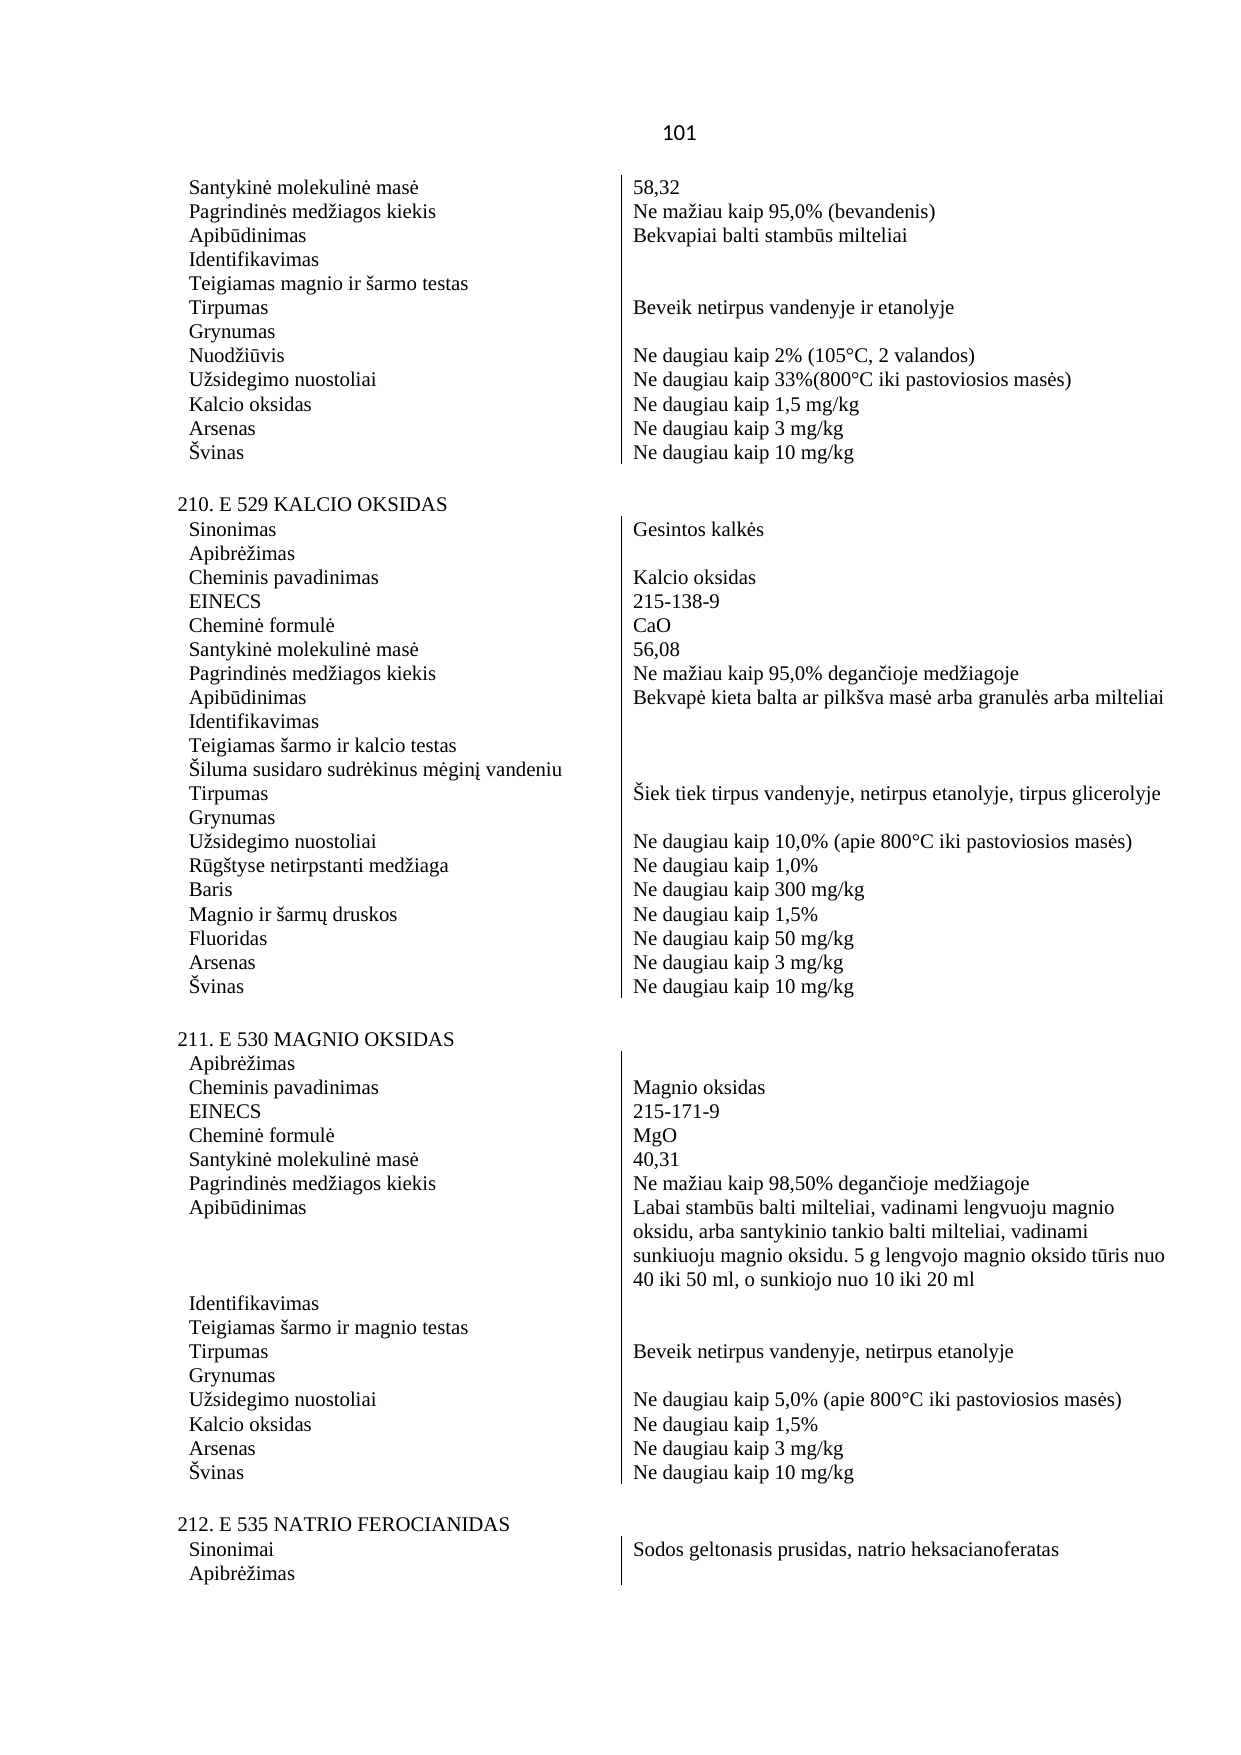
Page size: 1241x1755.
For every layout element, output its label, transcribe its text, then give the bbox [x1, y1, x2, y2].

table_cell Užsidegimo nuostoliai [177, 368, 621, 391]
table_cell Cheminis pavadinimas [177, 565, 621, 589]
table_cell Teigiamas magnio ir šarmo testas [177, 271, 621, 295]
table_cell Ne daugiau kaip 300 mg/kg [622, 878, 1181, 901]
table_cell Užsidegimo nuostoliai [177, 1388, 621, 1411]
table_cell 215-171-9 [622, 1099, 1181, 1123]
table_cell [622, 1315, 1181, 1339]
table_cell Ne daugiau kaip 10 mg/kg [622, 1460, 1181, 1484]
table_cell Pagrindinės medžiagos kiekis [177, 1171, 621, 1195]
table_cell Bekvapė kieta balta ar pilkšva masė arba granulės arba milteliai [622, 685, 1181, 709]
table_cell Ne daugiau kaip 1,5% [622, 1411, 1181, 1436]
table_cell Arsenas [177, 416, 621, 439]
table_cell Švinas [177, 440, 621, 464]
table_cell [622, 1363, 1181, 1387]
table_cell Tirpumas [177, 781, 621, 805]
table_cell Ne daugiau kaip 50 mg/kg [622, 926, 1181, 949]
table_cell Ne daugiau kaip 10 mg/kg [622, 974, 1181, 998]
table_cell [622, 247, 1181, 271]
table_cell Užsidegimo nuostoliai [177, 829, 621, 853]
table_cell [622, 1291, 1181, 1315]
table_cell Pagrindinės medžiagos kiekis [177, 661, 621, 685]
table_cell Bekvapiai balti stambūs milteliai [622, 223, 1181, 247]
table_cell [622, 1561, 1181, 1584]
table_cell MgO [622, 1123, 1181, 1147]
table_cell 40,31 [622, 1147, 1181, 1171]
text 211. E 530 MAGNIO OKSIDAS [177, 1026, 1181, 1051]
table_cell Apibūdinimas [177, 1195, 621, 1291]
table_cell Magnio oksidas [622, 1075, 1181, 1099]
table_cell Identifikavimas [177, 709, 621, 733]
table_cell Rūgštyse netirpstanti medžiaga [177, 853, 621, 877]
table_cell Fluoridas [177, 926, 621, 949]
table_cell Cheminė formulė [177, 1123, 621, 1147]
table_cell Tirpumas [177, 295, 621, 319]
table_cell Apibūdinimas [177, 685, 621, 709]
table_cell EINECS [177, 1099, 621, 1123]
table_header Apibrėžimas [177, 1051, 621, 1074]
table_cell Apibrėžimas [177, 541, 621, 564]
table_cell Baris [177, 878, 621, 901]
table_cell Identifikavimas [177, 247, 621, 271]
table_cell Švinas [177, 1460, 621, 1484]
table_cell Beveik netirpus vandenyje ir etanolyje [622, 295, 1181, 319]
table_cell 215-138-9 [622, 589, 1181, 613]
table_cell Santykinė molekulinė masė [177, 637, 621, 661]
table_cell Labai stambūs balti milteliai, vadinami lengvuoju magnio oksidu, arba santykinio tankio balti milteliai, vadinami sunkiuoju magnio oksidu. 5 g lengvojo magnio oksido tūris nuo 40 iki 50 ml, o sunkiojo nuo 10 iki 20 ml [622, 1195, 1181, 1291]
text 212. E 535 NATRIO FEROCIANIDAS [177, 1512, 1181, 1536]
table_header Sodos geltonasis prusidas, natrio heksacianoferatas [622, 1536, 1181, 1561]
table_cell Kalcio oksidas [177, 1411, 621, 1436]
table_cell Šiek tiek tirpus vandenyje, netirpus etanolyje, tirpus glicerolyje [622, 781, 1181, 805]
table_cell Cheminė formulė [177, 613, 621, 637]
table_cell Pagrindinės medžiagos kiekis [177, 199, 621, 223]
table_header Gesintos kalkės [622, 516, 1181, 541]
table_cell CaO [622, 613, 1181, 637]
table_cell Grynumas [177, 319, 621, 343]
table_cell [622, 805, 1181, 829]
table_cell Identifikavimas [177, 1291, 621, 1315]
table_cell Ne daugiau kaip 5,0% (apie 800°C iki pastoviosios masės) [622, 1388, 1181, 1411]
table_cell Apibrėžimas [177, 1561, 621, 1584]
table_cell Teigiamas šarmo ir magnio testas [177, 1315, 621, 1339]
table_cell Švinas [177, 974, 621, 998]
table_header Sinonimas [177, 516, 621, 541]
table_cell Apibūdinimas [177, 223, 621, 247]
table_cell Ne daugiau kaip 10 mg/kg [622, 440, 1181, 464]
table_cell 58,32 [622, 175, 1181, 199]
table_header [622, 1051, 1181, 1074]
table_cell Ne daugiau kaip 1,0% [622, 853, 1181, 877]
table_cell [622, 541, 1181, 564]
table_cell [622, 319, 1181, 343]
table_cell Ne mažiau kaip 98,50% degančioje medžiagoje [622, 1171, 1181, 1195]
table_cell Šiluma susidaro sudrėkinus mėginį vandeniu [177, 757, 621, 781]
table_cell Santykinė molekulinė masė [177, 1147, 621, 1171]
table_cell EINECS [177, 589, 621, 613]
table_cell Arsenas [177, 1436, 621, 1459]
table_cell Kalcio oksidas [622, 565, 1181, 589]
table_cell [622, 757, 1181, 781]
table_cell Nuodžiūvis [177, 343, 621, 367]
table_cell Teigiamas šarmo ir kalcio testas [177, 733, 621, 757]
table_cell Grynumas [177, 805, 621, 829]
table_cell 56,08 [622, 637, 1181, 661]
text 210. E 529 KALCIO OKSIDAS [177, 492, 1181, 516]
table_cell Ne daugiau kaip 33%(800°C iki pastoviosios masės) [622, 368, 1181, 391]
table_cell [622, 733, 1181, 757]
table_cell Ne mažiau kaip 95,0% degančioje medžiagoje [622, 661, 1181, 685]
table_cell Ne daugiau kaip 10,0% (apie 800°C iki pastoviosios masės) [622, 829, 1181, 853]
table_cell Grynumas [177, 1363, 621, 1387]
table_cell Arsenas [177, 950, 621, 974]
table_cell Ne daugiau kaip 3 mg/kg [622, 950, 1181, 974]
table_cell Ne daugiau kaip 1,5 mg/kg [622, 391, 1181, 416]
table_cell Ne daugiau kaip 3 mg/kg [622, 1436, 1181, 1459]
table_cell Santykinė molekulinė masė [177, 175, 621, 199]
table_cell Ne daugiau kaip 3 mg/kg [622, 416, 1181, 439]
table_cell Tirpumas [177, 1339, 621, 1363]
table_cell Beveik netirpus vandenyje, netirpus etanolyje [622, 1339, 1181, 1363]
table_cell Ne daugiau kaip 1,5% [622, 901, 1181, 926]
table_cell Cheminis pavadinimas [177, 1075, 621, 1099]
table_cell [622, 271, 1181, 295]
table_header Sinonimai [177, 1536, 621, 1561]
table_cell [622, 709, 1181, 733]
table_cell Ne mažiau kaip 95,0% (bevandenis) [622, 199, 1181, 223]
table_cell Ne daugiau kaip 2% (105°C, 2 valandos) [622, 343, 1181, 367]
table_cell Magnio ir šarmų druskos [177, 901, 621, 926]
table_cell Kalcio oksidas [177, 391, 621, 416]
